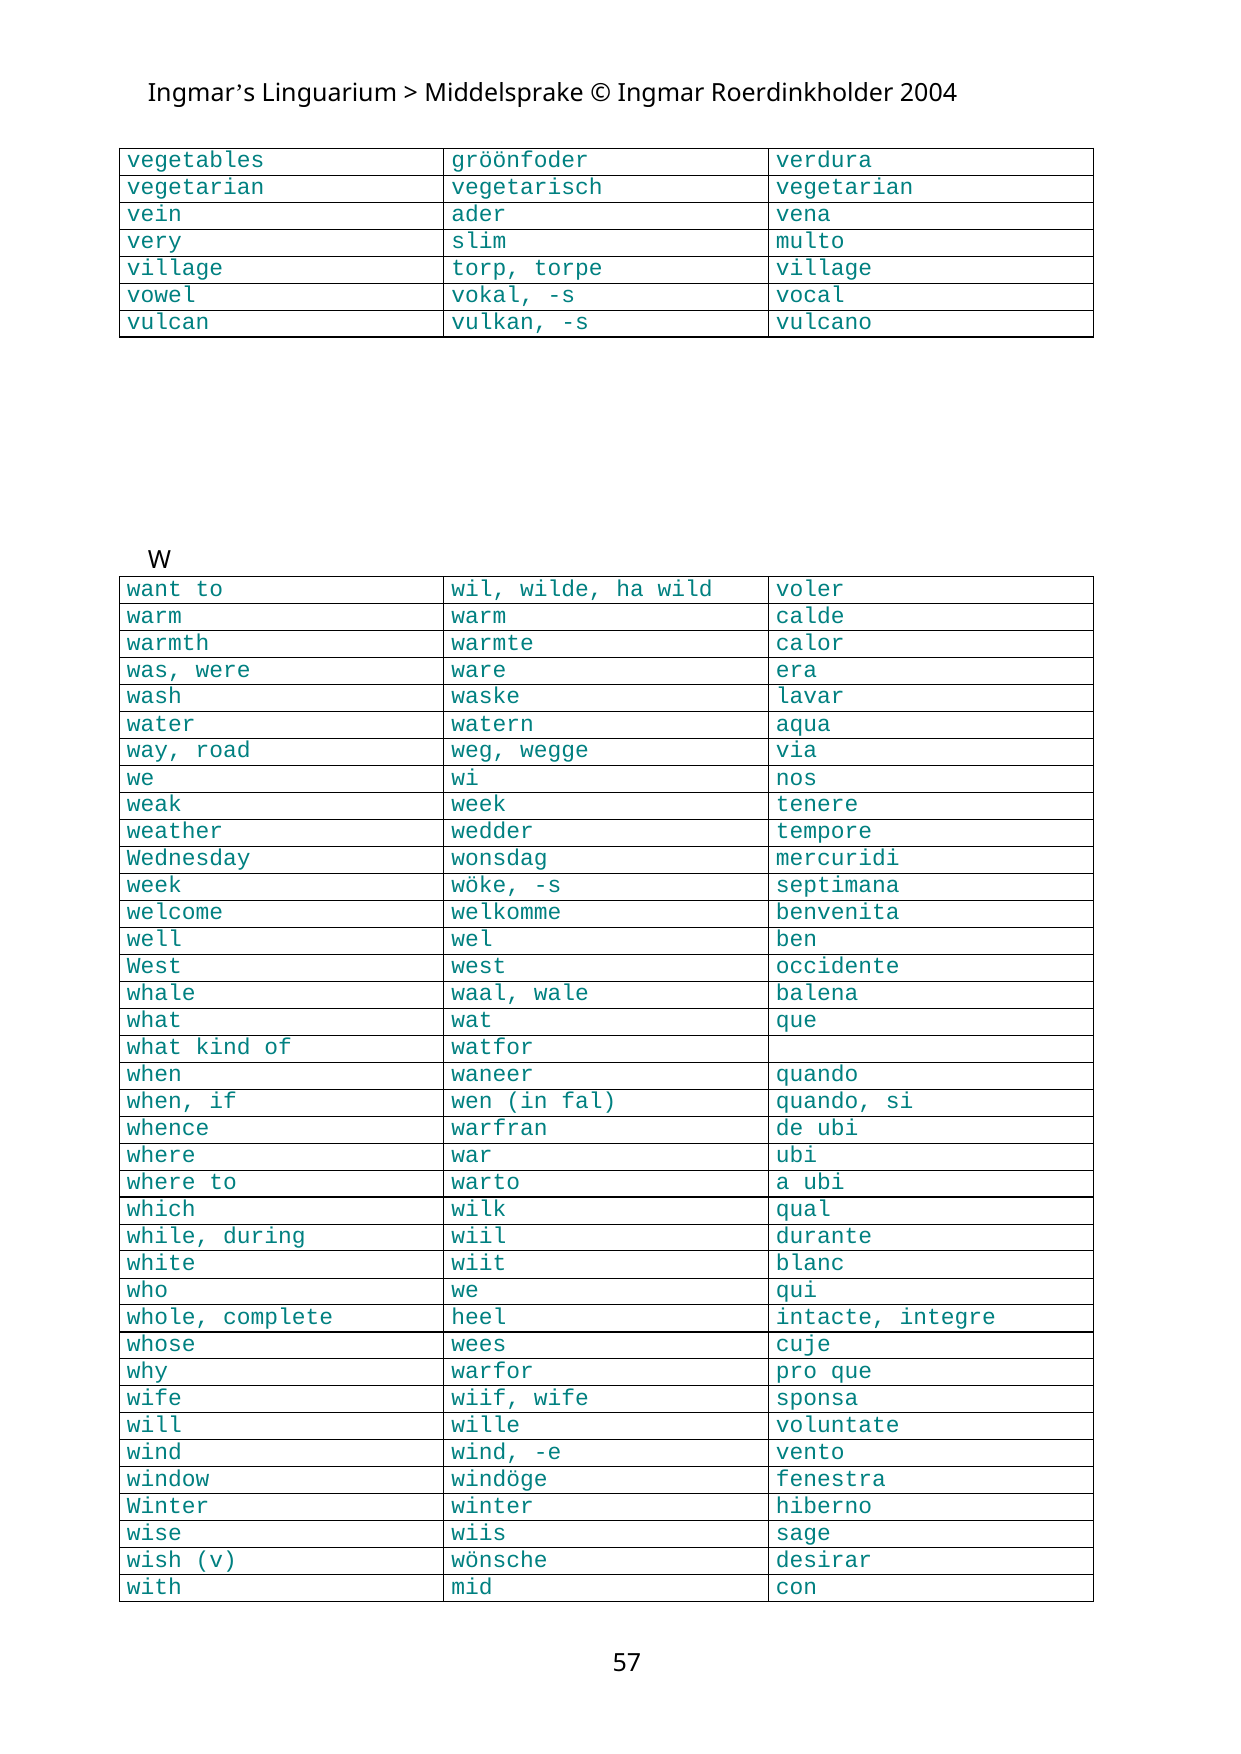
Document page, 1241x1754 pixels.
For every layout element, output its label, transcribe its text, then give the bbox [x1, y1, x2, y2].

table_cell warfran [444, 1117, 768, 1142]
table_cell who [120, 1279, 443, 1304]
table_cell mercuridi [769, 847, 1093, 873]
table_cell vento [769, 1440, 1093, 1466]
table_cell was, were [120, 658, 443, 684]
table_cell white [120, 1251, 443, 1277]
table_cell intacte, integre [769, 1305, 1093, 1331]
table_cell weg, wegge [444, 739, 768, 765]
table_cell vegetables [120, 149, 443, 174]
table_cell war [444, 1144, 768, 1169]
table_cell village [120, 257, 443, 282]
text W [148, 542, 1106, 576]
table_cell sage [769, 1521, 1093, 1547]
table_cell what kind of [120, 1036, 443, 1062]
table_cell vulkan, -s [444, 311, 768, 336]
table_cell West [120, 955, 443, 981]
table_cell west [444, 955, 768, 981]
table_cell vegetarisch [444, 176, 768, 202]
table_cell wind, -e [444, 1440, 768, 1466]
table_cell wedder [444, 820, 768, 846]
table_cell wiis [444, 1521, 768, 1547]
table_cell vulcan [120, 311, 443, 336]
table_cell wi [444, 766, 768, 792]
table_cell vena [769, 203, 1093, 228]
table_cell wiit [444, 1251, 768, 1277]
table_cell a ubi [769, 1171, 1093, 1196]
table_cell septimana [769, 874, 1093, 900]
table_cell fenestra [769, 1467, 1093, 1493]
table_cell calor [769, 631, 1093, 657]
table_cell torp, torpe [444, 257, 768, 282]
table_cell vein [120, 203, 443, 228]
table_cell wash [120, 685, 443, 711]
table_cell gröönfoder [444, 149, 768, 174]
table_cell with [120, 1575, 443, 1601]
table_cell slim [444, 230, 768, 256]
table_cell nos [769, 766, 1093, 792]
table_cell whale [120, 982, 443, 1008]
table_cell tenere [769, 793, 1093, 819]
table_cell wonsdag [444, 847, 768, 873]
table_cell water [120, 712, 443, 738]
table_cell where to [120, 1171, 443, 1196]
table_cell vokal, -s [444, 284, 768, 309]
table_cell wise [120, 1521, 443, 1547]
table_cell wees [444, 1333, 768, 1358]
table_cell way, road [120, 739, 443, 765]
table_cell warfor [444, 1359, 768, 1385]
table_cell whole, complete [120, 1305, 443, 1331]
table_cell qui [769, 1279, 1093, 1304]
table_cell balena [769, 982, 1093, 1008]
table_cell vegetarian [120, 176, 443, 202]
table_cell waal, wale [444, 982, 768, 1008]
table_cell wönsche [444, 1548, 768, 1574]
table_cell qual [769, 1198, 1093, 1223]
table_cell quando, si [769, 1090, 1093, 1116]
table_cell tempore [769, 820, 1093, 846]
table_cell via [769, 739, 1093, 765]
table_cell ubi [769, 1144, 1093, 1169]
table_cell warto [444, 1171, 768, 1196]
table_cell wish (v) [120, 1548, 443, 1574]
table_cell benvenita [769, 901, 1093, 927]
table_cell we [120, 766, 443, 792]
table_cell wife [120, 1386, 443, 1412]
table_cell occidente [769, 955, 1093, 981]
table_cell while, during [120, 1225, 443, 1250]
table_cell que [769, 1009, 1093, 1034]
table_cell waneer [444, 1063, 768, 1088]
table_cell will [120, 1413, 443, 1439]
table_cell [769, 1036, 1093, 1062]
table_header want to [120, 577, 443, 603]
table_cell ben [769, 928, 1093, 954]
table_cell wind [120, 1440, 443, 1466]
table_cell very [120, 230, 443, 256]
table_cell well [120, 928, 443, 954]
table_cell warmte [444, 631, 768, 657]
table_cell cuje [769, 1333, 1093, 1358]
table_cell calde [769, 604, 1093, 630]
table_cell vulcano [769, 311, 1093, 336]
table_cell waske [444, 685, 768, 711]
table_cell why [120, 1359, 443, 1385]
table_cell con [769, 1575, 1093, 1601]
table_cell weather [120, 820, 443, 846]
table_cell whence [120, 1117, 443, 1142]
table_cell Wednesday [120, 847, 443, 873]
table_cell week [120, 874, 443, 900]
table_cell de ubi [769, 1117, 1093, 1142]
table_cell durante [769, 1225, 1093, 1250]
table_cell desirar [769, 1548, 1093, 1574]
table_cell vocal [769, 284, 1093, 309]
table_cell whose [120, 1333, 443, 1358]
table_cell window [120, 1467, 443, 1493]
table_cell when [120, 1063, 443, 1088]
table_cell voluntate [769, 1413, 1093, 1439]
table_header wil, wilde, ha wild [444, 577, 768, 603]
table_cell which [120, 1198, 443, 1223]
table_cell wiif, wife [444, 1386, 768, 1412]
table_cell vowel [120, 284, 443, 309]
table_cell where [120, 1144, 443, 1169]
table_cell vegetarian [769, 176, 1093, 202]
table_cell wille [444, 1413, 768, 1439]
table_cell what [120, 1009, 443, 1034]
table_cell blanc [769, 1251, 1093, 1277]
table_cell wat [444, 1009, 768, 1034]
table_cell warm [120, 604, 443, 630]
table_cell Winter [120, 1494, 443, 1520]
table_cell wöke, -s [444, 874, 768, 900]
table_cell lavar [769, 685, 1093, 711]
table_cell wel [444, 928, 768, 954]
table_cell wiil [444, 1225, 768, 1250]
table_cell when, if [120, 1090, 443, 1116]
table_cell warm [444, 604, 768, 630]
table_cell warmth [120, 631, 443, 657]
table_cell quando [769, 1063, 1093, 1088]
table_cell week [444, 793, 768, 819]
table_cell welcome [120, 901, 443, 927]
table_cell pro que [769, 1359, 1093, 1385]
table_cell watern [444, 712, 768, 738]
table_cell aqua [769, 712, 1093, 738]
table_cell multo [769, 230, 1093, 256]
table_cell we [444, 1279, 768, 1304]
table_cell sponsa [769, 1386, 1093, 1412]
table_cell watfor [444, 1036, 768, 1062]
table_cell heel [444, 1305, 768, 1331]
table_cell village [769, 257, 1093, 282]
table_cell hiberno [769, 1494, 1093, 1520]
table_cell winter [444, 1494, 768, 1520]
table_cell ader [444, 203, 768, 228]
table_cell wilk [444, 1198, 768, 1223]
table_cell era [769, 658, 1093, 684]
table_cell weak [120, 793, 443, 819]
table_cell verdura [769, 149, 1093, 174]
table_header voler [769, 577, 1093, 603]
table_cell windöge [444, 1467, 768, 1493]
table_cell wen (in fal) [444, 1090, 768, 1116]
table_cell ware [444, 658, 768, 684]
table_cell mid [444, 1575, 768, 1601]
table_cell welkomme [444, 901, 768, 927]
